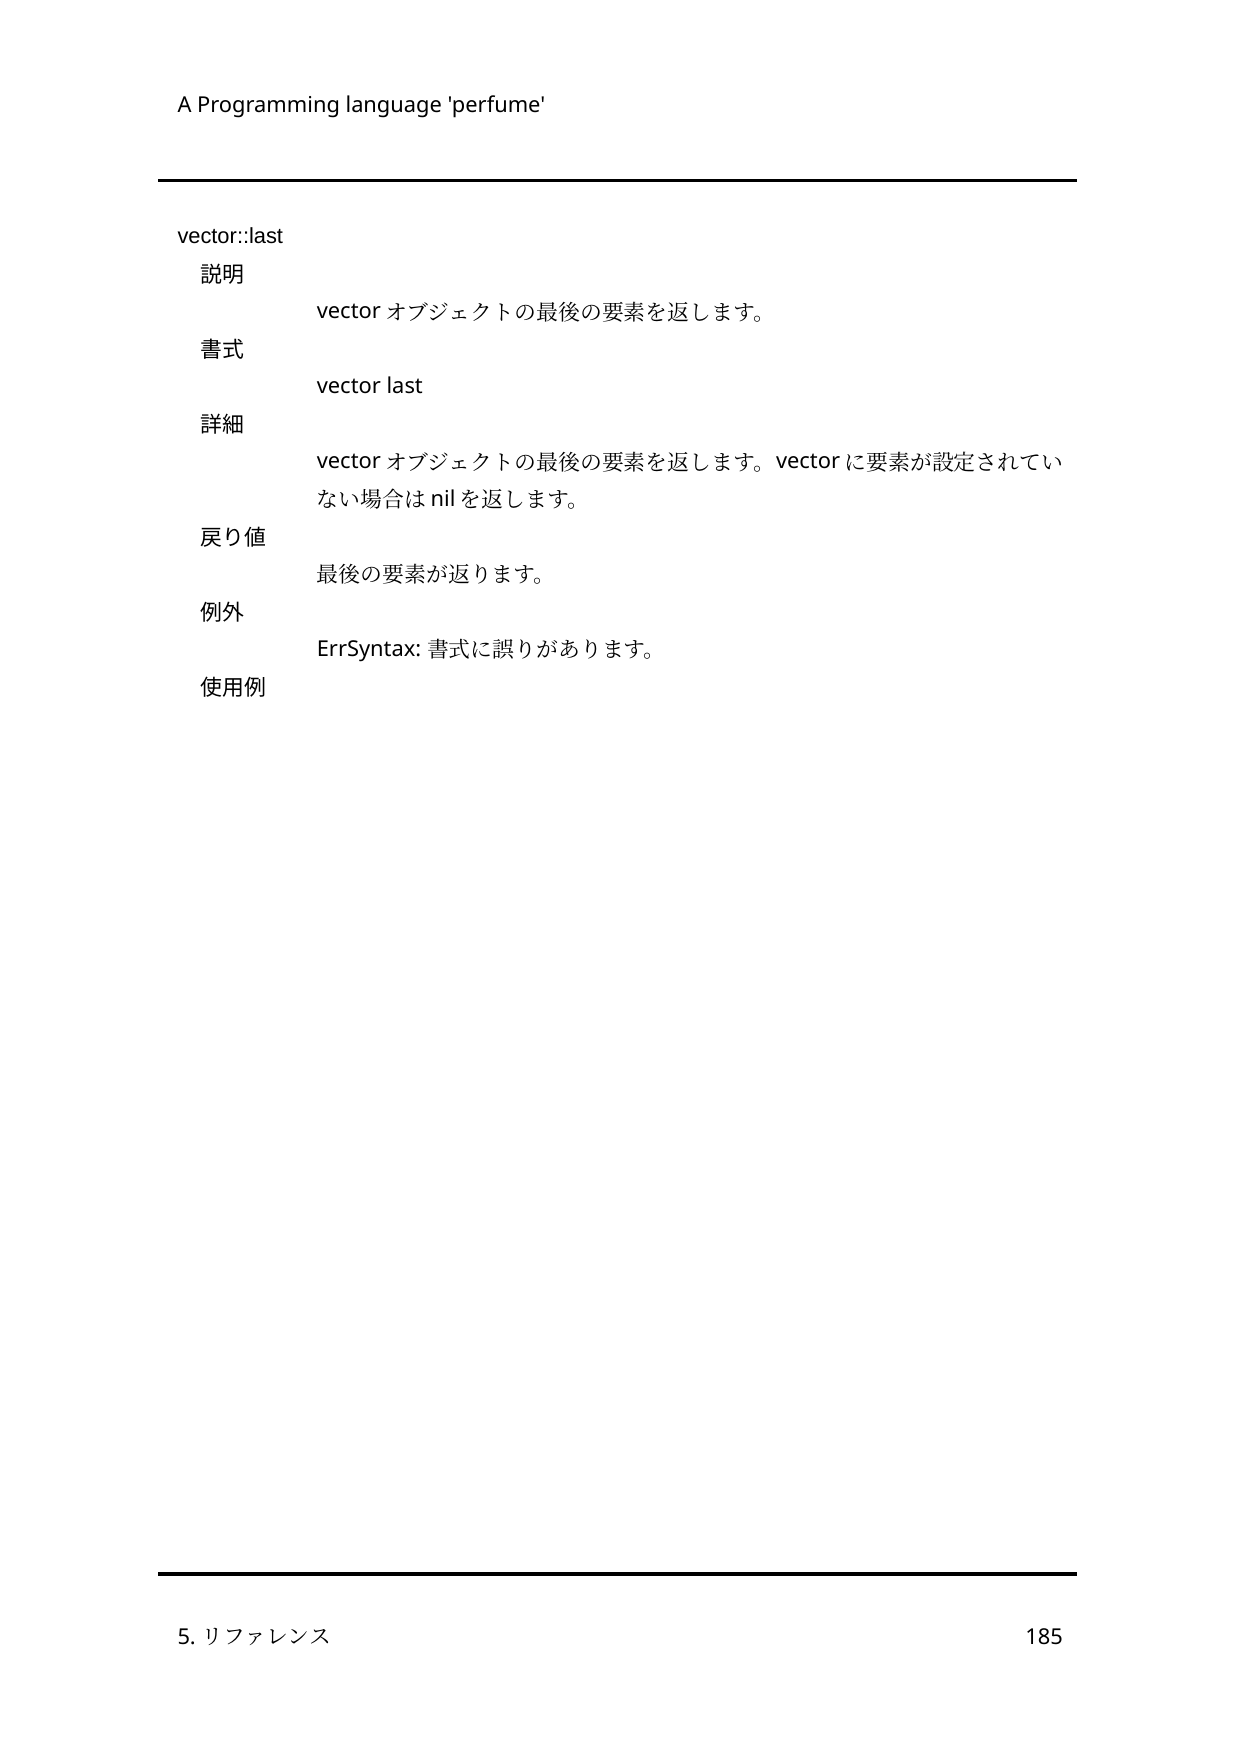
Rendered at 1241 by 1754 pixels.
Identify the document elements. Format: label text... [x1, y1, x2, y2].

subtitle vector::last [177, 217, 1063, 254]
table_cell vector last [317, 329, 1063, 404]
table_cell 詳細 [200, 404, 317, 517]
table_header vectorオブジェクトの最後の要素を返します。 [317, 254, 1063, 329]
table_cell 戻り値 [200, 517, 317, 592]
table_cell 最後の要素が返ります。 [317, 517, 1063, 592]
table_cell ErrSyntax: 書式に誤りがあります。 [317, 592, 1063, 667]
table_cell [317, 667, 1063, 742]
table_cell vectorオブジェクトの最後の要素を返します。vectorに要素が設定されていない場合はnilを返します。 [317, 404, 1063, 517]
table_cell 例外 [200, 592, 317, 667]
table_cell 書式 [200, 329, 317, 404]
table_header 説明 [200, 254, 317, 329]
table_cell 使用例 [200, 667, 317, 742]
